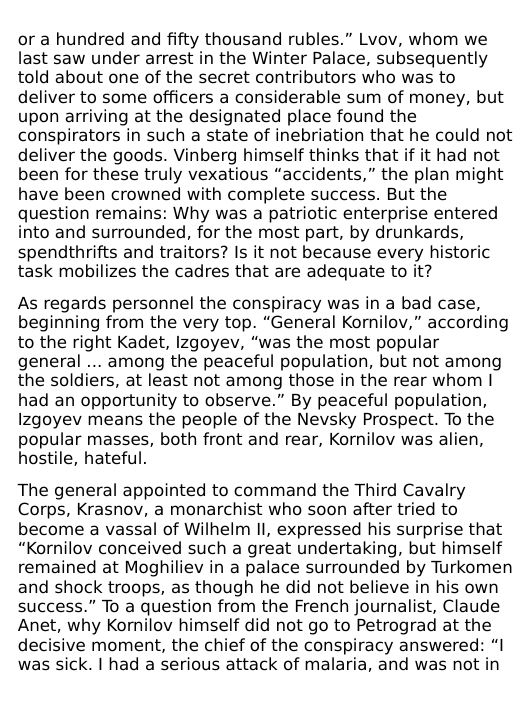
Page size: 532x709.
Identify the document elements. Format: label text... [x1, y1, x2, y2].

text The general appointed to command the Third Cavalry Corps, Krasnov, a monarchist who soon after tried to become a vassal of Wilhelm II, expressed his surprise that “Kornilov conceived such a great undertaking, but himself remained at Moghiliev in a palace surrounded by Turkomen and shock troops, as though he did not believe in his own success.” To a question from the French journalist, Claude Anet, why Kornilov himself did not go to Petrograd at the decisive moment, the chief of the conspiracy answered: “I was sick. I had a serious attack of malaria, and was not in [18, 481, 514, 674]
text or a hundred and fifty thousand rubles.” Lvov, whom we last saw under arrest in the Winter Palace, subsequently told about one of the secret contributors who was to deliver to some officers a considerable sum of money, but upon arriving at the designated place found the conspirators in such a state of inebriation that he could not deliver the goods. Vinberg himself thinks that if it had not been for these truly vexatious “accidents,” the plan might have been crowned with complete success. But the question remains: Why was a patriotic enterprise entered into and surrounded, for the most part, by drunkards, spendthrifts and traitors? Is it not because every historic task mobilizes the cadres that are adequate to it? [18, 29, 514, 281]
text As regards personnel the conspiracy was in a bad case, beginning from the very top. “General Kornilov,” according to the right Kadet, Izgoyev, “was the most popular general ... among the peaceful population, but not among the soldiers, at least not among those in the rear whom I had an opportunity to observe.” By peaceful population, Izgoyev means the people of the Nevsky Prospect. To the popular masses, both front and rear, Kornilov was alien, hostile, hateful. [18, 294, 514, 468]
